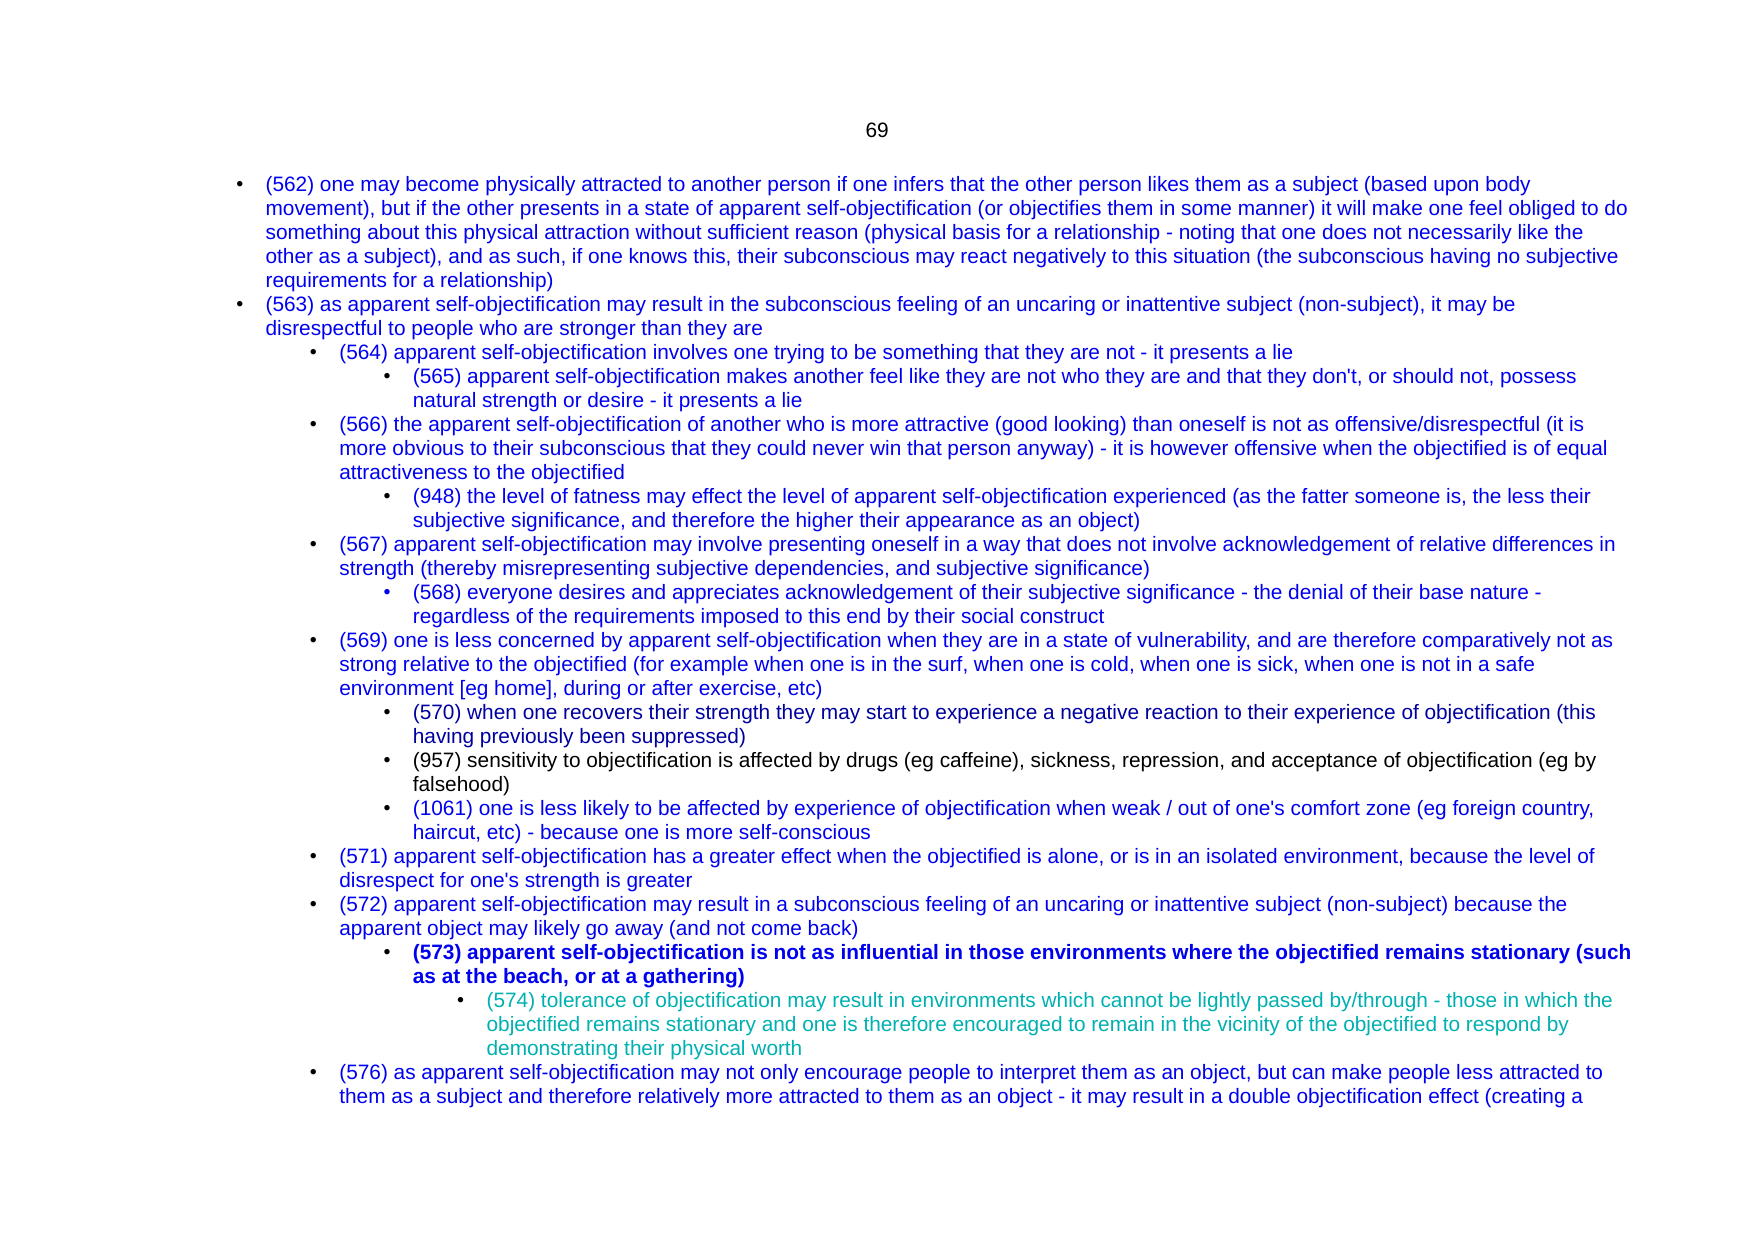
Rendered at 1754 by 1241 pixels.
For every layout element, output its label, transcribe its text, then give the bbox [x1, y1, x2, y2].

list (948) the level of fatness may effect the level of apparent self-objectification experienced (as the fatter someone is, the less their subjective significance, and therefore the higher their appearance as an object) [383, 483, 1636, 532]
list (570) when one recovers their strength they may start to experience a negative reaction to their experience of objectification (this having previously been suppressed) [383, 699, 1636, 748]
list (571) apparent self-objectification has a greater effect when the objectified is alone, or is in an isolated environment, because the level of disrespect for one's strength is greater [309, 844, 1636, 892]
list (568) everyone desires and appreciates acknowledgement of their subjective significance - the denial of their base nature - regardless of the requirements imposed to this end by their social construct [383, 579, 1636, 628]
list (573) apparent self-objectification is not as influential in those environments where the objectified remains stationary (such as at the beach, or at a gathering) [383, 940, 1636, 988]
list (567) apparent self-objectification may involve presenting oneself in a way that does not involve acknowledgement of relative differences in strength (thereby misrepresenting subjective dependencies, and subjective significance) [309, 532, 1636, 579]
list (1061) one is less likely to be affected by experience of objectification when weak / out of one's comfort zone (eg foreign country, haircut, etc) - because one is more self-conscious [383, 796, 1636, 844]
list (957) sensitivity to objectification is affected by drugs (eg caffeine), sickness, repression, and acceptance of objectification (eg by falsehood) [383, 748, 1636, 796]
list (574) tolerance of objectification may result in environments which cannot be lightly passed by/through - those in which the objectified remains stationary and one is therefore encouraged to remain in the vicinity of the objectified to respond by demonstrating their physical worth [457, 988, 1636, 1060]
list (565) apparent self-objectification makes another feel like they are not who they are and that they don't, or should not, possess natural strength or desire - it presents a lie [383, 363, 1636, 412]
list (563) as apparent self-objectification may result in the subconscious feeling of an uncaring or inattentive subject (non-subject), it may be disrespectful to people who are stronger than they are [236, 291, 1636, 339]
list (562) one may become physically attracted to another person if one infers that the other person likes them as a subject (based upon body movement), but if the other presents in a state of apparent self-objectification (or objectifies them in some manner) it will make one feel obliged to do something about this physical attraction without sufficient reason (physical basis for a relationship - noting that one does not necessarily like the other as a subject), and as such, if one knows this, their subconscious may react negatively to this situation (the subconscious having no subjective requirements for a relationship) [236, 172, 1636, 291]
list (576) as apparent self-objectification may not only encourage people to interpret them as an object, but can make people less attracted to them as a subject and therefore relatively more attracted to them as an object - it may result in a double objectification effect (creating a [309, 1060, 1636, 1108]
list (572) apparent self-objectification may result in a subconscious feeling of an uncaring or inattentive subject (non-subject) because the apparent object may likely go away (and not come back) [309, 892, 1636, 940]
list (569) one is less concerned by apparent self-objectification when they are in a state of vulnerability, and are therefore comparatively not as strong relative to the objectified (for example when one is in the surf, when one is cold, when one is sick, when one is not in a safe environment [eg home], during or after exercise, etc) [309, 628, 1636, 699]
list (564) apparent self-objectification involves one trying to be something that they are not - it presents a lie [309, 339, 1636, 363]
list (566) the apparent self-objectification of another who is more attractive (good looking) than oneself is not as offensive/disrespectful (it is more obvious to their subconscious that they could never win that person anyway) - it is however offensive when the objectified is of equal attractiveness to the objectified [309, 412, 1636, 483]
